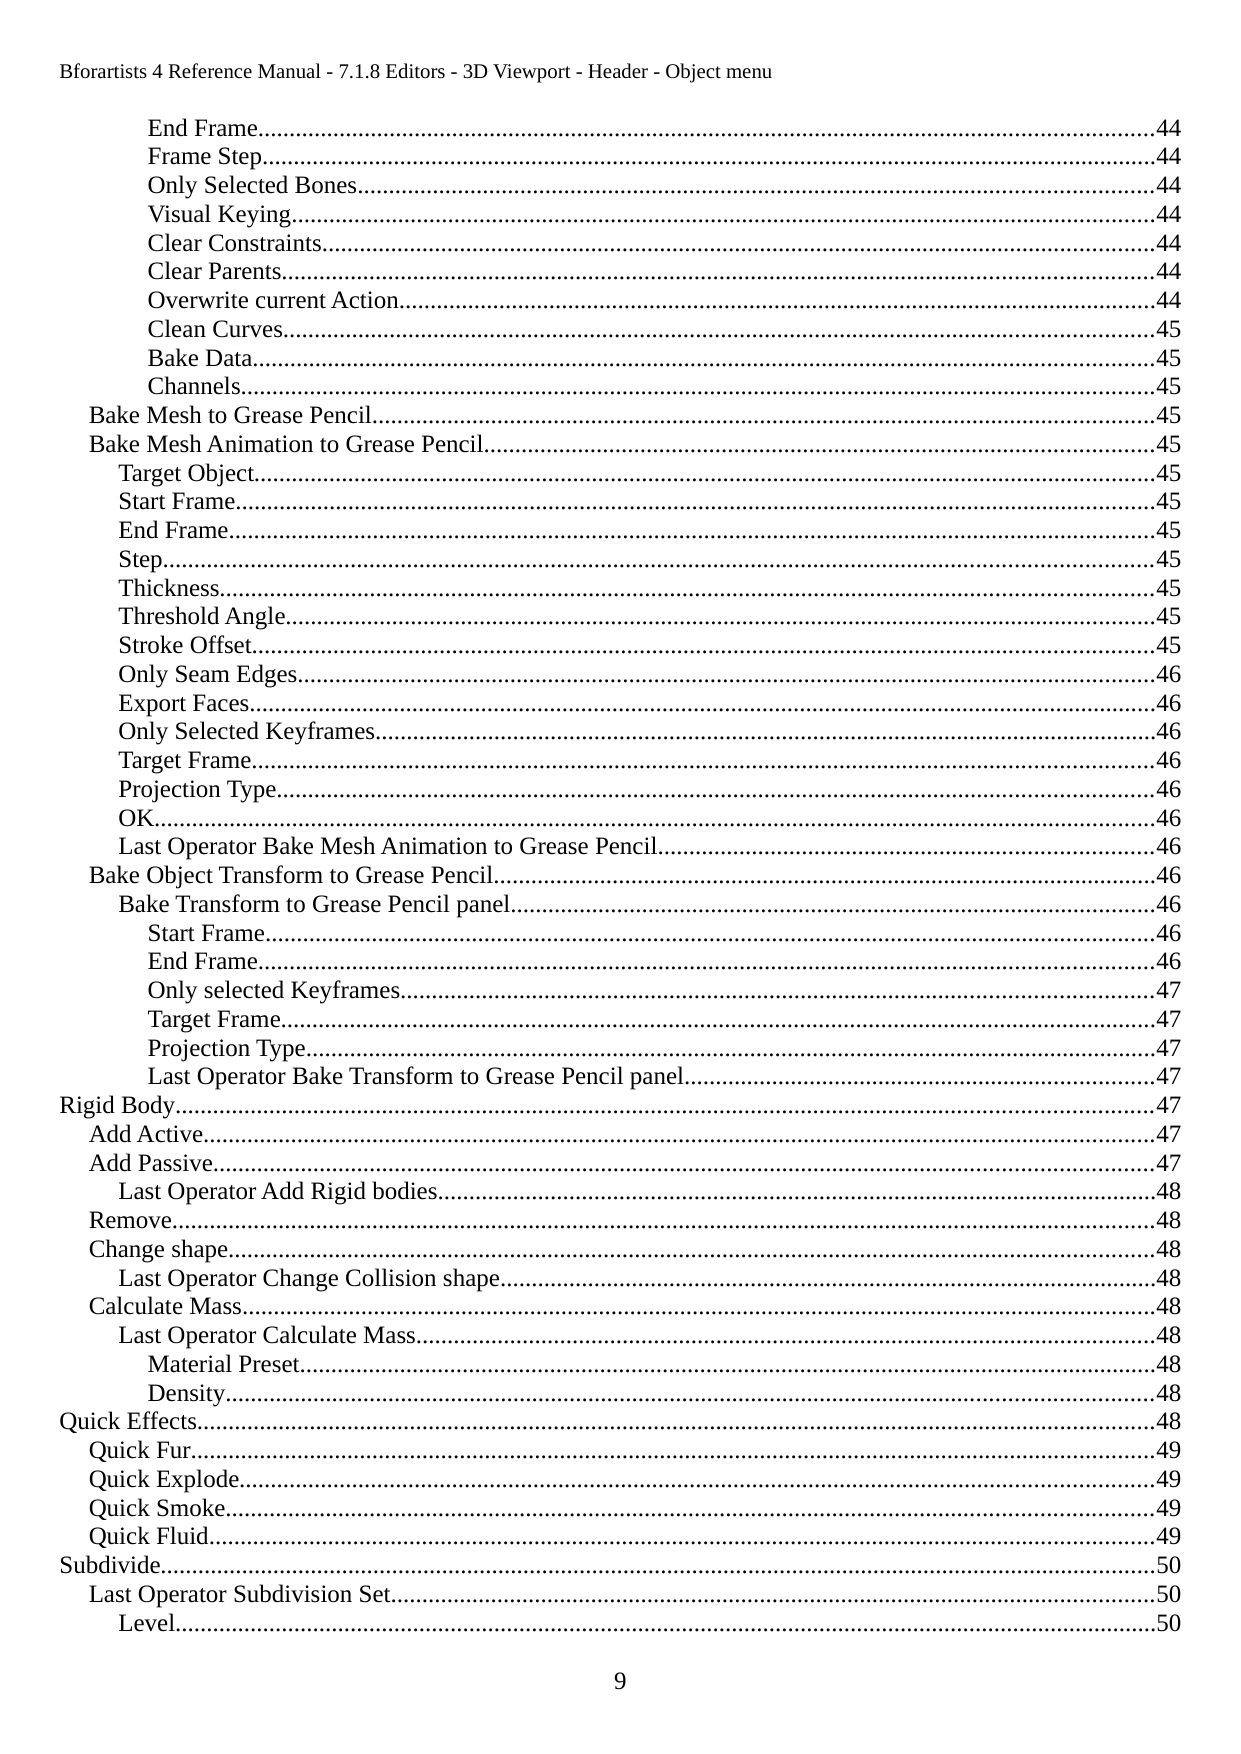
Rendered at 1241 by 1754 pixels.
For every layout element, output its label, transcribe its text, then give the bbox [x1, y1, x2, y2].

text Target Frame 47 [147, 1004, 1181, 1033]
text Last Operator Add Rigid bodies 48 [118, 1176, 1181, 1205]
text Bake Data 45 [147, 343, 1181, 371]
text Quick Effects 48 [59, 1406, 1181, 1435]
text Projection Type 47 [147, 1033, 1181, 1061]
text Only Selected Bones 44 [147, 170, 1181, 199]
text Last Operator Calculate Mass 48 [118, 1320, 1181, 1349]
text Frame Step 44 [147, 141, 1181, 170]
text Only Seam Edges 46 [118, 659, 1181, 688]
text Add Active 47 [88, 1119, 1181, 1148]
text Clear Parents 44 [147, 256, 1181, 285]
text Rigid Body 47 [59, 1090, 1181, 1119]
text Clean Curves 45 [147, 314, 1181, 343]
text Density 48 [147, 1378, 1181, 1406]
text End Frame 46 [147, 946, 1181, 975]
text Clear Constraints 44 [147, 228, 1181, 256]
text Last Operator Bake Mesh Animation to Grease Pencil 46 [118, 831, 1181, 860]
text Target Object 45 [118, 458, 1181, 486]
text Add Passive 47 [88, 1148, 1181, 1176]
text Subdivide 50 [59, 1550, 1181, 1579]
text Projection Type 46 [118, 774, 1181, 803]
text Level 50 [118, 1608, 1181, 1636]
text Last Operator Change Collision shape 48 [118, 1263, 1181, 1291]
text Target Frame 46 [118, 745, 1181, 774]
text Bake Transform to Grease Pencil panel 46 [118, 889, 1181, 918]
text Channels 45 [147, 371, 1181, 400]
text Only Selected Keyframes 46 [118, 716, 1181, 745]
text Overwrite current Action 44 [147, 285, 1181, 314]
text Change shape 48 [88, 1234, 1181, 1263]
text Export Faces 46 [118, 688, 1181, 716]
text Only selected Keyframes 47 [147, 975, 1181, 1004]
text Quick Explode 49 [88, 1464, 1181, 1493]
text End Frame 45 [118, 515, 1181, 544]
text Calculate Mass 48 [88, 1291, 1181, 1320]
text Quick Smoke 49 [88, 1493, 1181, 1521]
text Step 45 [118, 544, 1181, 573]
text Bake Mesh Animation to Grease Pencil 45 [88, 429, 1181, 458]
text Stroke Offset 45 [118, 630, 1181, 659]
text Quick Fur 49 [88, 1435, 1181, 1464]
text Material Preset 48 [147, 1349, 1181, 1378]
text Bake Object Transform to Grease Pencil 46 [88, 860, 1181, 889]
text OK 46 [118, 803, 1181, 831]
text Start Frame 46 [147, 918, 1181, 946]
text End Frame 44 [147, 113, 1181, 141]
text Remove 48 [88, 1205, 1181, 1234]
text Thickness 45 [118, 573, 1181, 601]
text Visual Keying 44 [147, 199, 1181, 228]
text Bake Mesh to Grease Pencil 45 [88, 400, 1181, 429]
text Start Frame 45 [118, 486, 1181, 515]
text Threshold Angle 45 [118, 601, 1181, 630]
text Last Operator Subdivision Set 50 [88, 1579, 1181, 1608]
text Last Operator Bake Transform to Grease Pencil panel 47 [147, 1061, 1181, 1090]
text Quick Fluid 49 [88, 1521, 1181, 1550]
